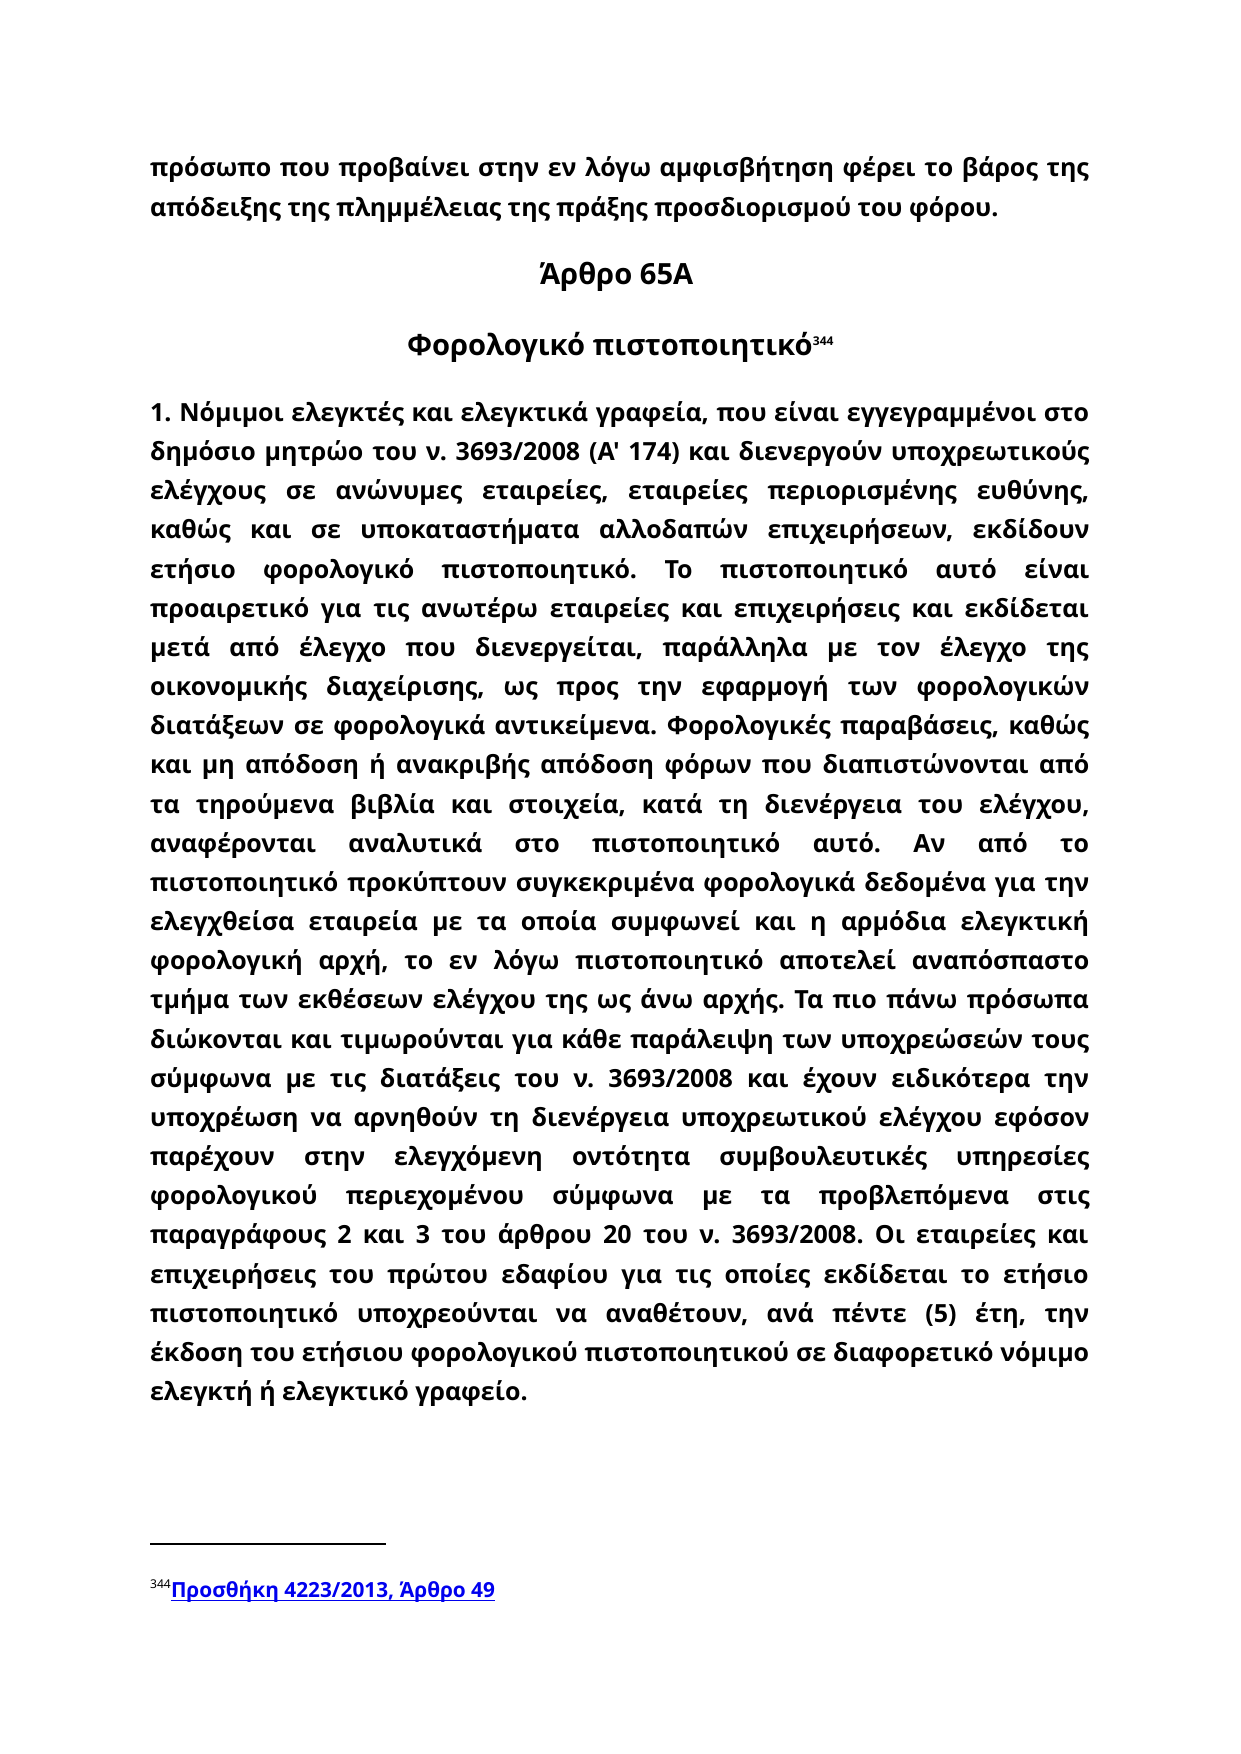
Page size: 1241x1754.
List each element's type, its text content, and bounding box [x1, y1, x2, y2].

text πρόσωπο που προβαίνει στην εν λόγω αμφισβήτηση φέρει το βάρος της απόδειξης της πλημμέλειας της πράξης προσδιορισμού του φόρου. [150, 150, 1090, 223]
subtitle Άρθρο 65Α [150, 253, 1090, 293]
subtitle Φορολογικό πιστοποιητικό [150, 324, 1090, 364]
text Προσθήκη 4223/2013, Άρθρο 49 [150, 1576, 1090, 1604]
text 1. Νόμιμοι ελεγκτές και ελεγκτικά γραφεία, που είναι εγγεγραμμένοι στο δημόσιο μητρώο του ν. 3693/2008 (Α' 174) και διενεργούν υποχρεωτικούς ελέγχους σε ανώνυμες εταιρείες, εταιρείες περιορισμένης ευθύνης, καθώς και σε υποκαταστήματα αλλοδαπών επιχειρήσεων, εκδίδουν ετήσιο φορολογικό πιστοποιητικό. Το πιστοποιητικό αυτό είναι προαιρετικό για τις ανωτέρω εταιρείες και επιχειρήσεις και εκδίδεται μετά από έλεγχο που διενεργείται, παράλληλα με τον έλεγχο της οικονομικής διαχείρισης, ως προς την εφαρμογή των φορολογικών διατάξεων σε φορολογικά αντικείμενα. Φορολογικές παραβάσεις, καθώς και μη απόδοση ή ανακριβής απόδοση φόρων που διαπιστώνονται από τα τηρούμενα βιβλία και στοιχεία, κατά τη διενέργεια του ελέγχου, αναφέρονται αναλυτικά στο πιστοποιητικό αυτό. Αν από το πιστοποιητικό προκύπτουν συγκεκριμένα φορολογικά δεδομένα για την ελεγχθείσα εταιρεία με τα οποία συμφωνεί και η αρμόδια ελεγκτική φορολογική αρχή, το εν λόγω πιστοποιητικό αποτελεί αναπόσπαστο τμήμα των εκθέσεων ελέγχου της ως άνω αρχής. Τα πιο πάνω πρόσωπα διώκονται και τιμωρούνται για κάθε παράλειψη των υποχρεώσεών τους σύμφωνα με τις διατάξεις του ν. 3693/2008 και έχουν ειδικότερα την υποχρέωση να αρνηθούν τη διενέργεια υποχρεωτικού ελέγχου εφόσον παρέχουν στην ελεγχόμενη οντότητα συμβουλευτικές υπηρεσίες φορολογικού περιεχομένου σύμφωνα με τα προβλεπόμενα στις παραγράφους 2 και 3 του άρθρου 20 του ν. 3693/2008. Οι εταιρείες και επιχειρήσεις του πρώτου εδαφίου για τις οποίες εκδίδεται το ετήσιο πιστοποιητικό υποχρεούνται να αναθέτουν, ανά πέντε (5) έτη, την έκδοση του ετήσιου φορολογικού πιστοποιητικού σε διαφορετικό νόμιμο ελεγκτή ή ελεγκτικό γραφείο. [150, 394, 1090, 1408]
